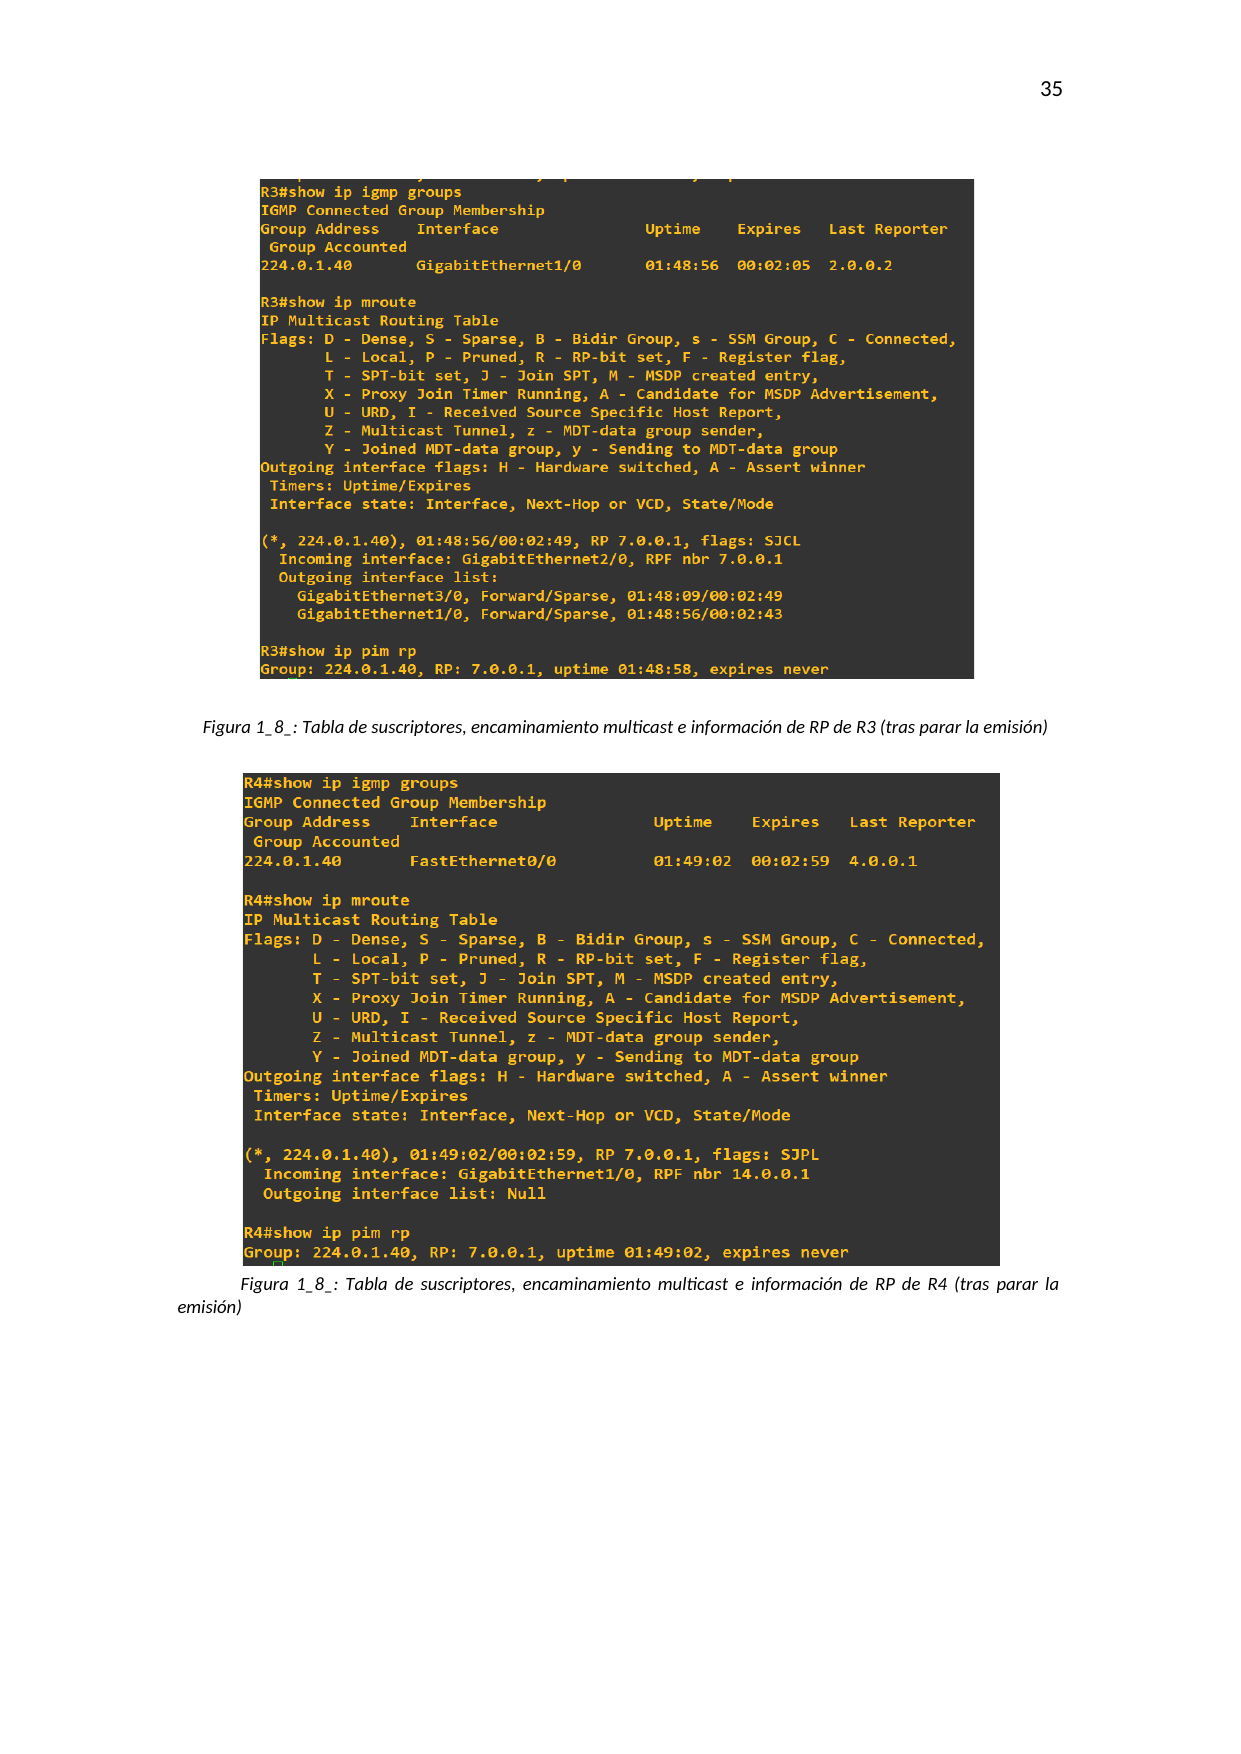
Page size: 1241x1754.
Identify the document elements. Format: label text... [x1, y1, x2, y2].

text Figura 1_8_: Tabla de suscriptores, encaminamiento multicast e información de RP de R4 (tras parar la emisión) [177, 1272, 1063, 1318]
text Figura 1_8_: Tabla de suscriptores, encaminamiento multicast e información de RP de R3 (tras parar la emisión) [177, 715, 1063, 738]
